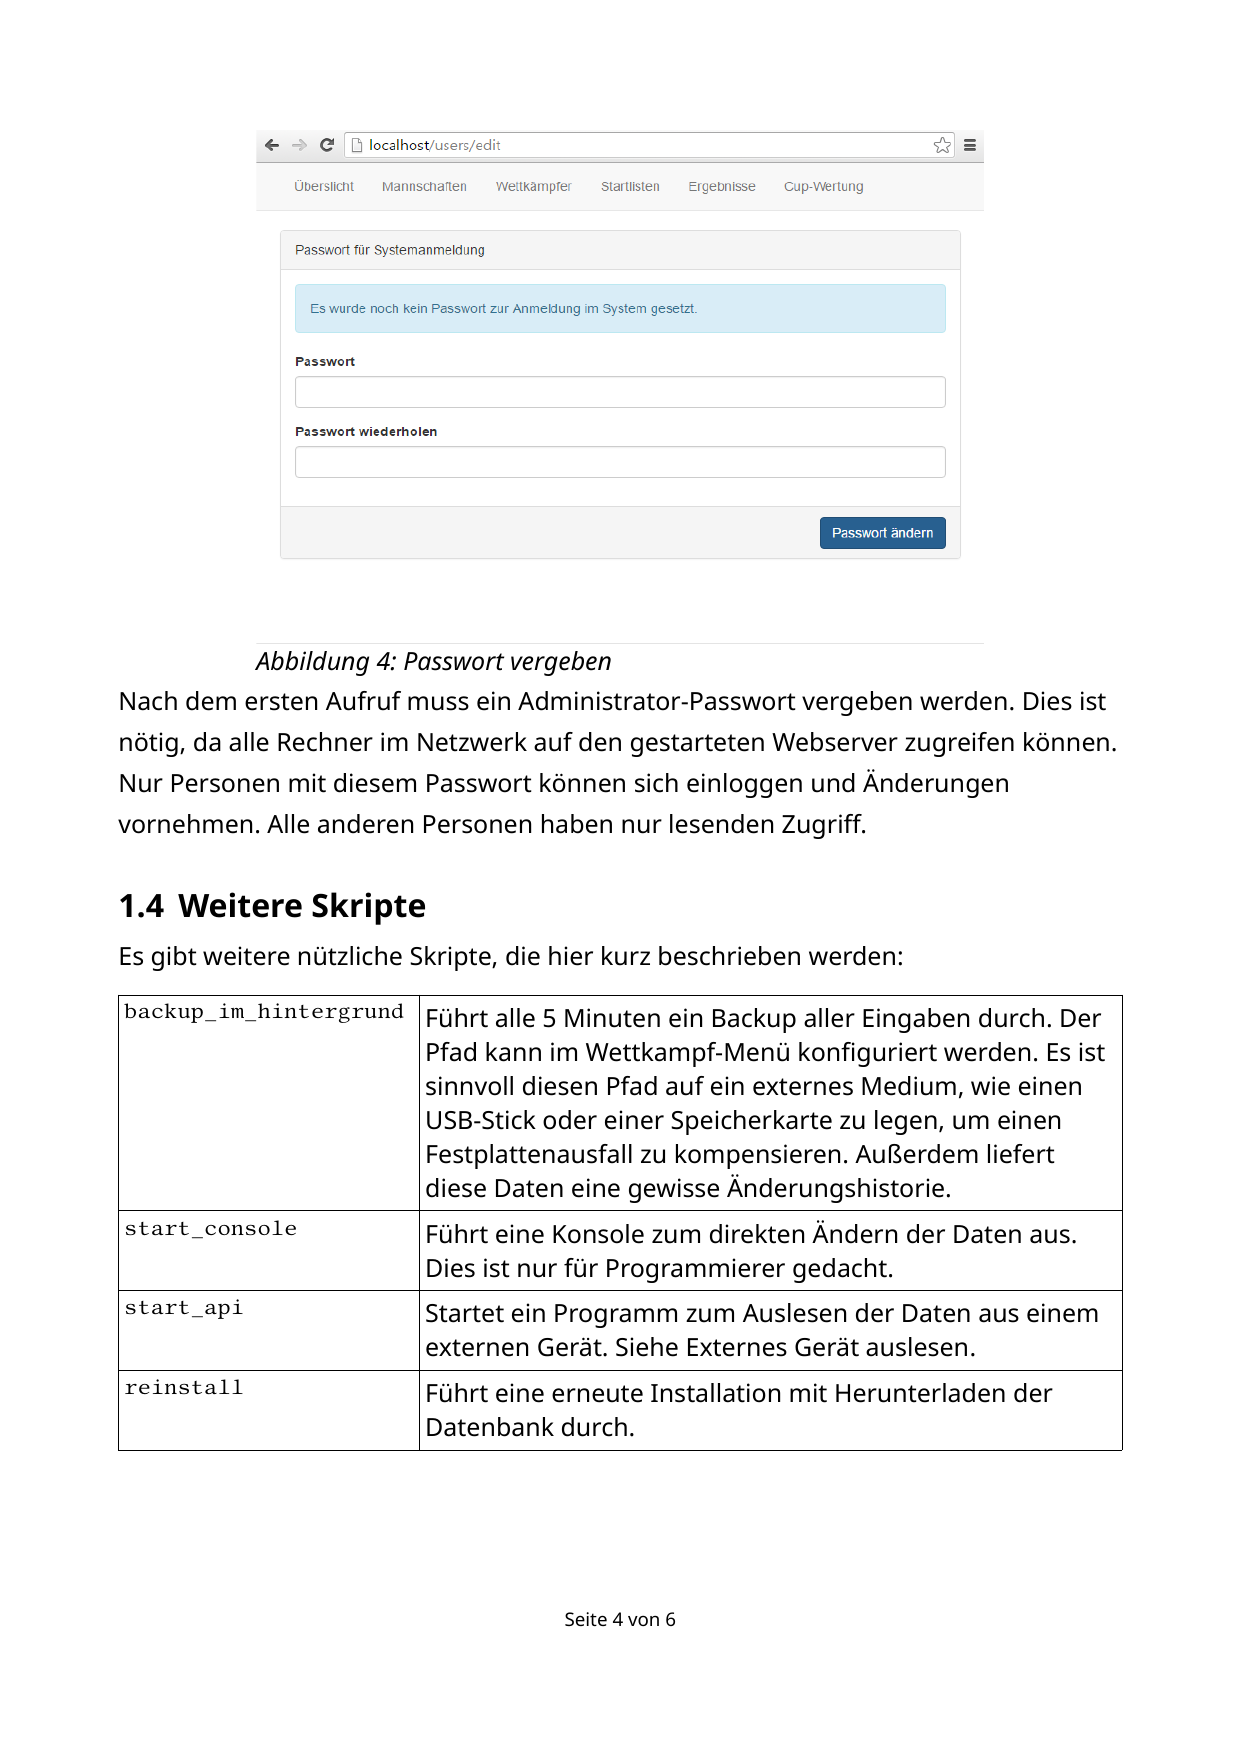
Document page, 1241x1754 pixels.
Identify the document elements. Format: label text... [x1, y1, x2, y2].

table_cell reinstall [119, 1371, 419, 1449]
picture [256, 130, 984, 644]
table_cell Führt eine erneute Installation mit Herunterladen der Datenbank durch. [420, 1371, 1122, 1449]
text Es gibt weitere nützliche Skripte, die hier kurz beschrieben werden: [118, 939, 1122, 973]
table_header backup_im_hintergrund [119, 996, 419, 1210]
table_cell Startet ein Programm zum Auslesen der Daten aus einem externen Gerät. Siehe Externes Gerät auslesen. [420, 1291, 1122, 1370]
table_header Führt alle 5 Minuten ein Backup aller Eingaben durch. Der Pfad kann im Wettkampf-Menü konfiguriert werden. Es ist sinnvoll diesen Pfad auf ein externes Medium, wie einen USB-Stick oder einer Speicherkarte zu legen, um einen Festplattenausfall zu kompensieren. Außerdem liefert diese Daten eine gewisse Änderungshistorie. [420, 996, 1122, 1210]
table_cell start_console [119, 1211, 419, 1290]
table_cell start_api [119, 1291, 419, 1370]
subtitle Weitere Skripte [118, 883, 1122, 927]
text Abbildung 4: Passwort vergeben [256, 644, 984, 677]
table_cell Führt eine Konsole zum direkten Ändern der Daten aus. Dies ist nur für Programmierer gedacht. [420, 1211, 1122, 1290]
text Nach dem ersten Aufruf muss ein Administrator-Passwort vergeben werden. Dies ist nötig, da alle Rechner im Netzwerk auf den gestarteten Webserver zugreifen können. Nur Personen mit diesem Passwort können sich einloggen und Änderungen vornehmen. Alle anderen Personen haben nur lesenden Zugriff. [118, 118, 1122, 841]
